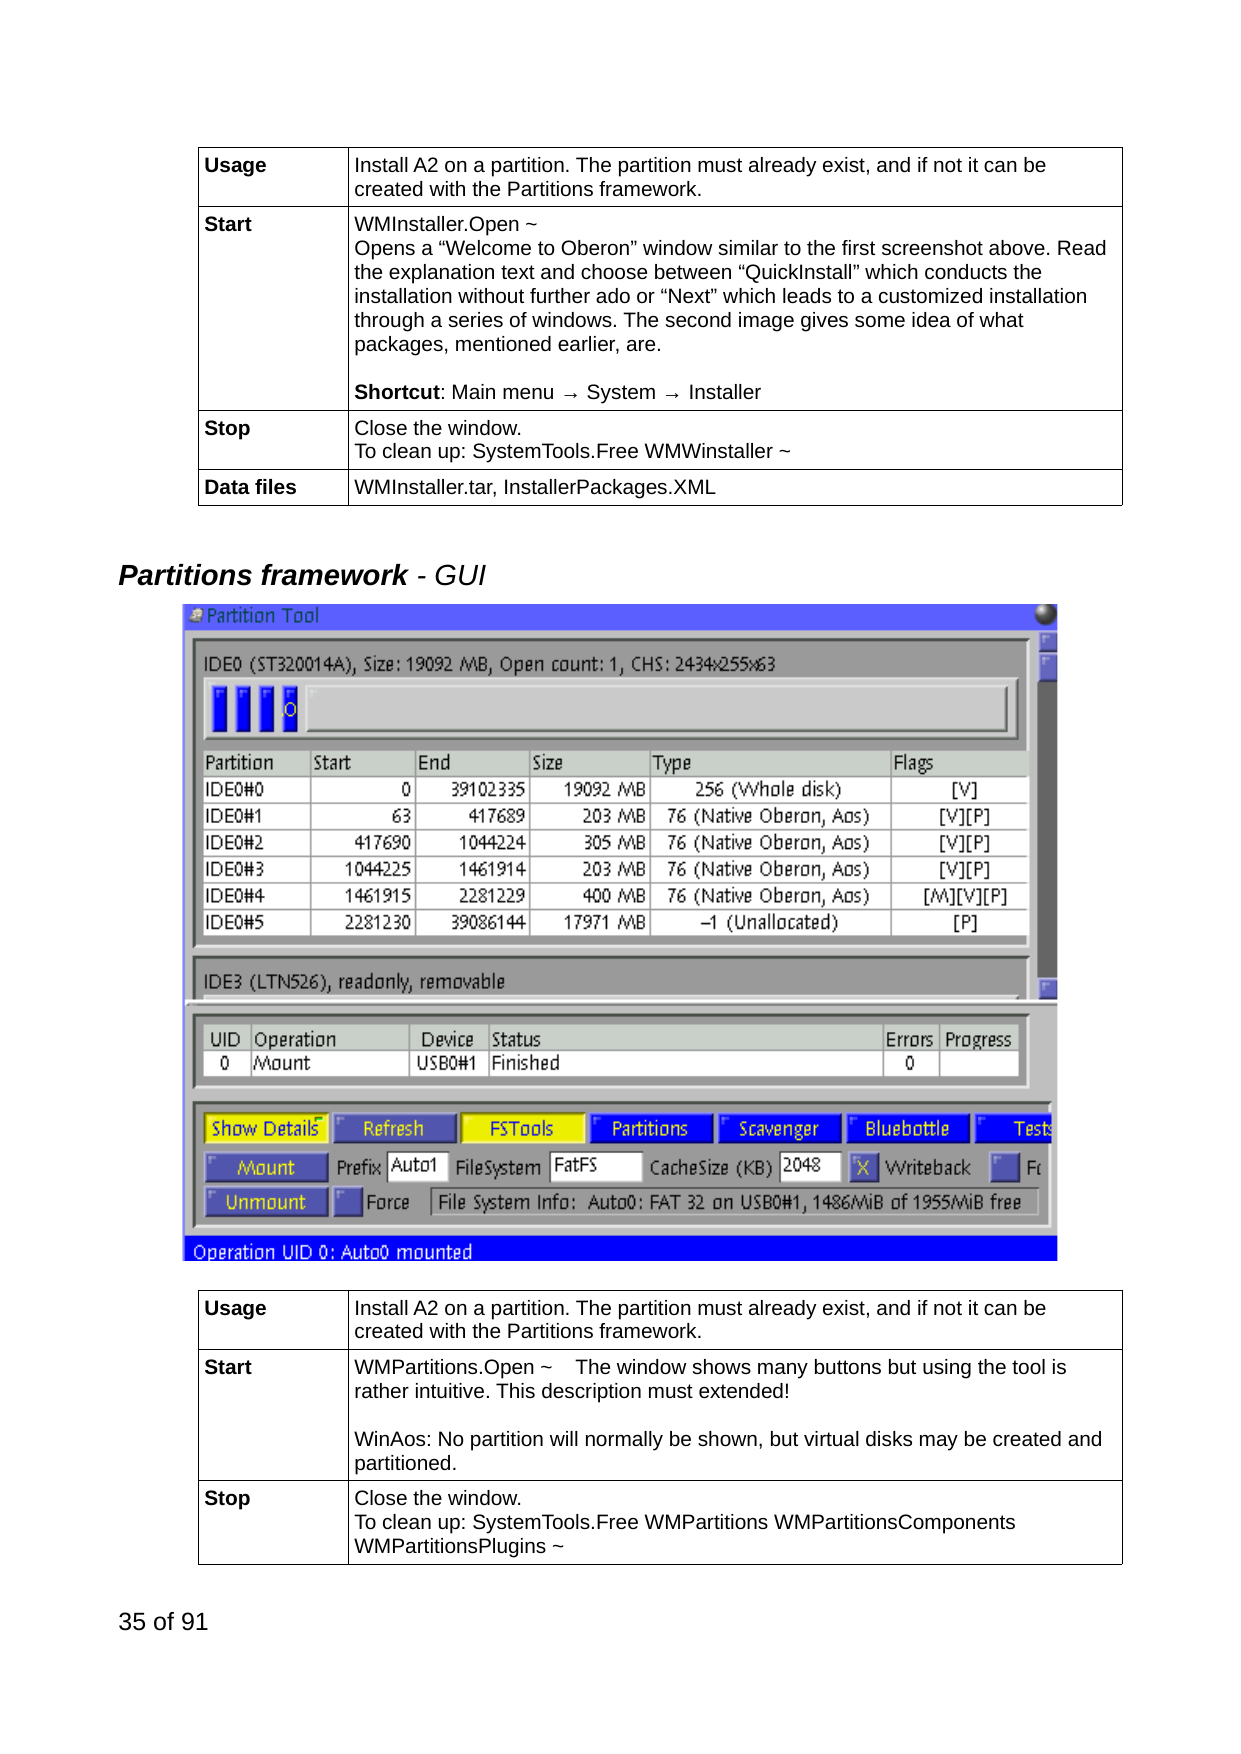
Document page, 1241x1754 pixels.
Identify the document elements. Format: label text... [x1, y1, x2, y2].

table_cell WMInstaller.Open ~ Opens a “Welcome to Oberon” window similar to the first screenshot above. Read the explanation text and choose between “QuickInstall” which conducts the installation without further ado or “Next” which leads to a customized installation through a series of windows. The second image gives some idea of what packages, mentioned earlier, are. Shortcut: Main menu → System → Installer [349, 207, 1122, 409]
table_cell Start [199, 1350, 348, 1480]
subtitle Partitions framework - GUI [118, 558, 1122, 592]
table_cell Close the window. To clean up: SystemTools.Free WMWinstaller ~ [349, 411, 1122, 469]
table_header Usage [199, 1291, 348, 1349]
table_header Install A2 on a partition. The partition must already exist, and if not it can be created with the Partitions framework. [349, 148, 1122, 206]
table_cell Close the window. To clean up: SystemTools.Free WMPartitions WMPartitionsComponents WMPartitionsPlugins ~ [349, 1481, 1122, 1564]
table_cell Stop [199, 1481, 348, 1564]
table_cell WMInstaller.tar, InstallerPackages.XML [349, 470, 1122, 504]
table_cell WMPartitions.Open ~ The window shows many buttons but using the tool is rather intuitive. This description must extended! WinAos: No partition will normally be shown, but virtual disks may be created and partitioned. [349, 1350, 1122, 1480]
table_cell Start [199, 207, 348, 409]
table_header Usage [199, 148, 348, 206]
table_cell Data files [199, 470, 348, 504]
table_header Install A2 on a partition. The partition must already exist, and if not it can be created with the Partitions framework. [349, 1291, 1122, 1349]
picture [182, 604, 1058, 1261]
table_cell Stop [199, 411, 348, 469]
